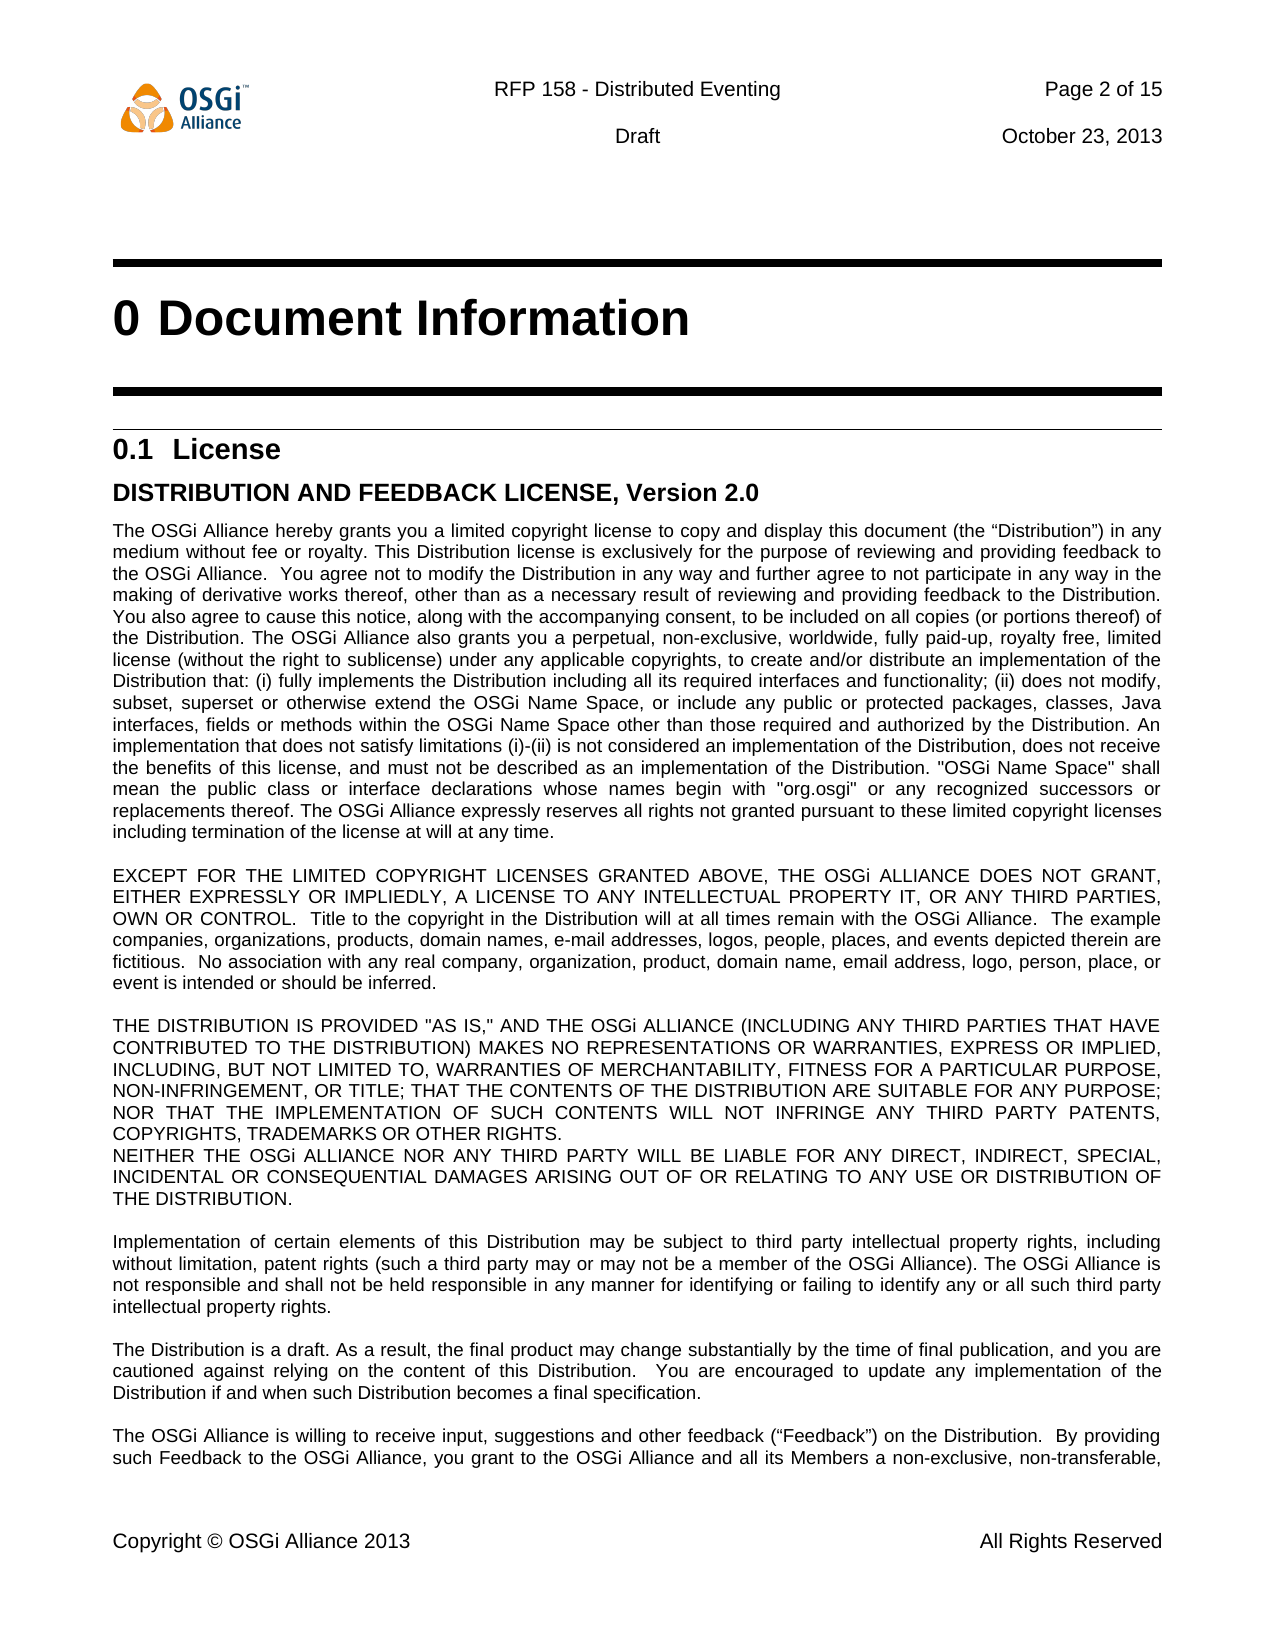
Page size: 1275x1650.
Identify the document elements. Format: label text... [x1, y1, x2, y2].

text NEITHER THE OSGi ALLIANCE NOR ANY THIRD PARTY WILL BE LIABLE FOR ANY DIRECT, INDIRECT, SPECIAL, INCIDENTAL OR CONSEQUENTIAL DAMAGES ARISING OUT OF OR RELATING TO ANY USE OR DISTRIBUTION OF THE DISTRIBUTION. [112, 1145, 1162, 1209]
text EXCEPT FOR THE LIMITED COPYRIGHT LICENSES GRANTED ABOVE, THE OSGi ALLIANCE DOES NOT GRANT, EITHER EXPRESSLY OR IMPLIEDLY, A LICENSE TO ANY INTELLECTUAL PROPERTY IT, OR ANY THIRD PARTIES, OWN OR CONTROL. Title to the copyright in the Distribution will at all times remain with the OSGi Alliance. The example companies, organizations, products, domain names, e-mail addresses, logos, people, places, and events depicted therein are fictitious. No association with any real company, organization, product, domain name, email address, logo, person, place, or event is intended or should be inferred. [112, 864, 1162, 994]
subtitle License [112, 430, 1162, 466]
text The OSGi Alliance is willing to receive input, suggestions and other feedback (“Feedback”) on the Distribution. By providing such Feedback to the OSGi Alliance, you grant to the OSGi Alliance and all its Members a non-exclusive, non-transferable, [112, 1425, 1162, 1468]
text The OSGi Alliance hereby grants you a limited copyright license to copy and display this document (the “Distribution”) in any medium without fee or royalty. This Distribution license is exclusively for the purpose of reviewing and providing feedback to the OSGi Alliance. You agree not to modify the Distribution in any way and further agree to not participate in any way in the making of derivative works thereof, other than as a necessary result of reviewing and providing feedback to the Distribution. You also agree to cause this notice, along with the accompanying consent, to be included on all copies (or portions thereof) of the Distribution. The OSGi Alliance also grants you a perpetual, non-exclusive, worldwide, fully paid-up, royalty free, limited license (without the right to sublicense) under any applicable copyrights, to create and/or distribute an implementation of the Distribution that: (i) fully implements the Distribution including all its required interfaces and functionality; (ii) does not modify, subset, superset or otherwise extend the OSGi Name Space, or include any public or protected packages, classes, Java interfaces, fields or methods within the OSGi Name Space other than those required and authorized by the Distribution. An implementation that does not satisfy limitations (i)-(ii) is not considered an implementation of the Distribution, does not receive the benefits of this license, and must not be described as an implementation of the Distribution. "OSGi Name Space" shall mean the public class or interface declarations whose names begin with "org.osgi" or any recognized successors or replacements thereof. The OSGi Alliance expressly reserves all rights not granted pursuant to these limited copyright licenses including termination of the license at will at any time. [112, 519, 1162, 843]
text Implementation of certain elements of this Distribution may be subject to third party intellectual property rights, including without limitation, patent rights (such a third party may or may not be a member of the OSGi Alliance). The OSGi Alliance is not responsible and shall not be held responsible in any manner for identifying or failing to identify any or all such third party intellectual property rights. [112, 1231, 1162, 1317]
text THE DISTRIBUTION IS PROVIDED "AS IS," AND THE OSGi ALLIANCE (INCLUDING ANY THIRD PARTIES THAT HAVE CONTRIBUTED TO THE DISTRIBUTION) MAKES NO REPRESENTATIONS OR WARRANTIES, EXPRESS OR IMPLIED, INCLUDING, BUT NOT LIMITED TO, WARRANTIES OF MERCHANTABILITY, FITNESS FOR A PARTICULAR PURPOSE, NON-INFRINGEMENT, OR TITLE; THAT THE CONTENTS OF THE DISTRIBUTION ARE SUITABLE FOR ANY PURPOSE; NOR THAT THE IMPLEMENTATION OF SUCH CONTENTS WILL NOT INFRINGE ANY THIRD PARTY PATENTS, COPYRIGHTS, TRADEMARKS OR OTHER RIGHTS. [112, 1015, 1162, 1145]
text DISTRIBUTION AND FEEDBACK LICENSE, Version 2.0 [112, 478, 1162, 507]
picture [113, 76, 257, 140]
text The Distribution is a draft. As a result, the final product may change substantially by the time of final publication, and you are cautioned against relying on the content of this Distribution. You are encouraged to update any implementation of the Distribution if and when such Distribution becomes a final specification. [112, 1339, 1162, 1403]
subtitle Document Information [112, 260, 1162, 396]
